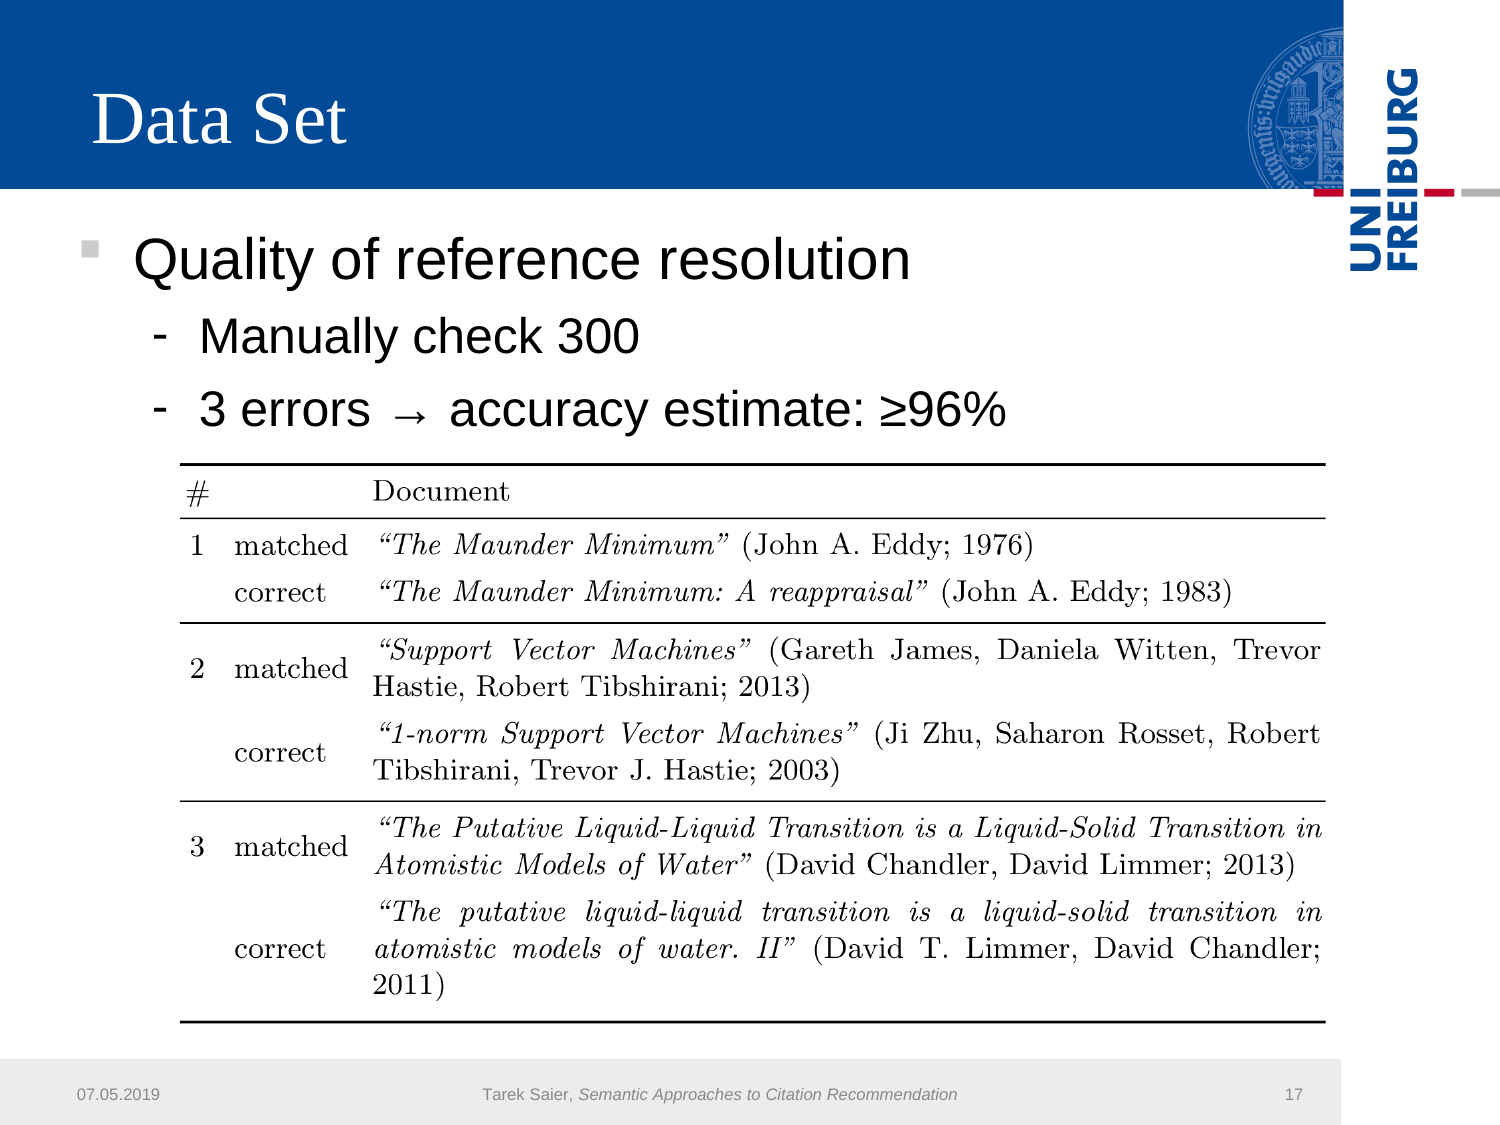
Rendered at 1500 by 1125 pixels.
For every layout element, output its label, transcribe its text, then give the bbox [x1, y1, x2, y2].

list Quality of reference resolution Manually check 300 3 errors → accuracy estimate: ≥96% [76, 221, 1341, 1009]
picture [177, 460, 1329, 1027]
picture [0, 0, 1500, 271]
title Data Set [76, 49, 1235, 178]
